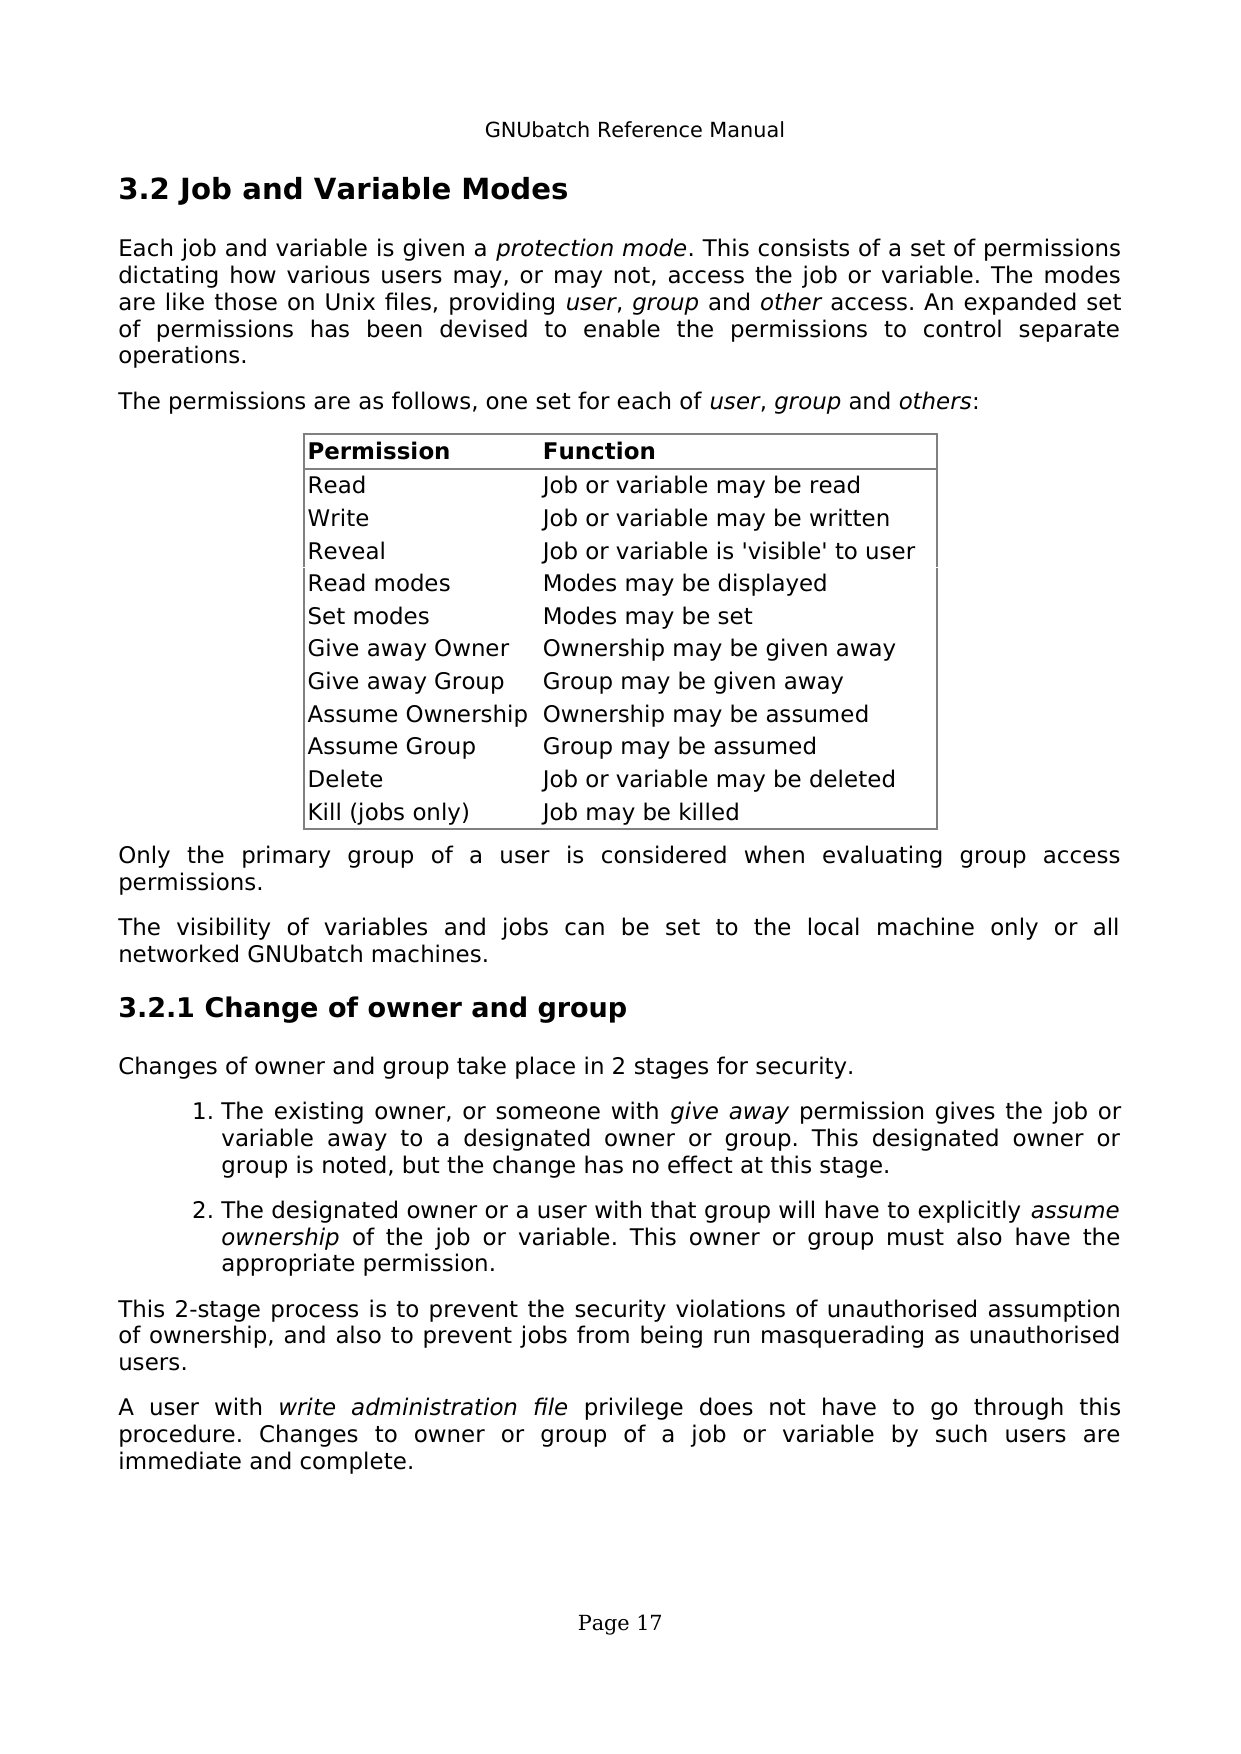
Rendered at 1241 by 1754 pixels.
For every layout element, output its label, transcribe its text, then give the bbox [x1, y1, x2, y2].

table_cell Modes may be set [540, 600, 936, 633]
table_cell Job or variable may be written [540, 502, 936, 535]
table_header Function [540, 435, 936, 468]
table_cell Ownership may be given away [540, 633, 936, 665]
text Changes of owner and group take place in 2 stages for security. [118, 1053, 1122, 1080]
text The permissions are as follows, one set for each of user, group and others: [118, 388, 1122, 414]
table_cell Read modes [305, 568, 540, 600]
table_cell Job or variable may be read [540, 470, 936, 502]
table_cell Modes may be displayed [540, 568, 936, 600]
table_cell Job may be killed [540, 796, 936, 828]
subtitle Job and Variable Modes [118, 172, 1122, 206]
list The existing owner, or someone with give away permission gives the job or variable away to a designated owner or group. This designated owner or group is noted, but the change has no effect at this stage. [192, 1098, 1122, 1179]
table_cell Set modes [305, 600, 540, 633]
table_cell Assume Group [305, 731, 540, 763]
table_cell Job or variable is 'visible' to user [540, 535, 936, 567]
text Each job and variable is given a protection mode. This consists of a set of permissions dictating how various users may, or may not, access the job or variable. The modes are like those on Unix files, providing user, group and other access. An expanded set of permissions has been devised to enable the permissions to control separate operations. [118, 236, 1122, 369]
text A user with write administration file privilege does not have to go through this procedure. Changes to owner or group of a job or variable by such users are immediate and complete. [118, 1394, 1122, 1475]
table_cell Delete [305, 763, 540, 796]
table_cell Job or variable may be deleted [540, 763, 936, 796]
text The visibility of variables and jobs can be set to the local machine only or all networked GNUbatch machines. [118, 914, 1122, 968]
table_header Permission [305, 435, 540, 468]
table_cell Group may be assumed [540, 731, 936, 763]
list The designated owner or a user with that group will have to explicitly assume ownership of the job or variable. This owner or group must also have the appropriate permission. [192, 1197, 1122, 1277]
table_cell Give away Group [305, 665, 540, 698]
table_cell Assume Ownership [305, 698, 540, 731]
subtitle Change of owner and group [118, 993, 1122, 1024]
table_cell Group may be given away [540, 665, 936, 698]
table_cell Kill (jobs only) [305, 796, 540, 828]
table_cell Ownership may be assumed [540, 698, 936, 731]
text This 2-stage process is to prevent the security violations of unauthorised assumption of ownership, and also to prevent jobs from being run masquerading as unauthorised users. [118, 1296, 1122, 1376]
table_cell Read [305, 470, 540, 502]
text Only the primary group of a user is considered when evaluating group access permissions. [118, 842, 1122, 896]
table_cell Write [305, 502, 540, 535]
table_cell Reveal [305, 535, 540, 567]
table_cell Give away Owner [305, 633, 540, 665]
